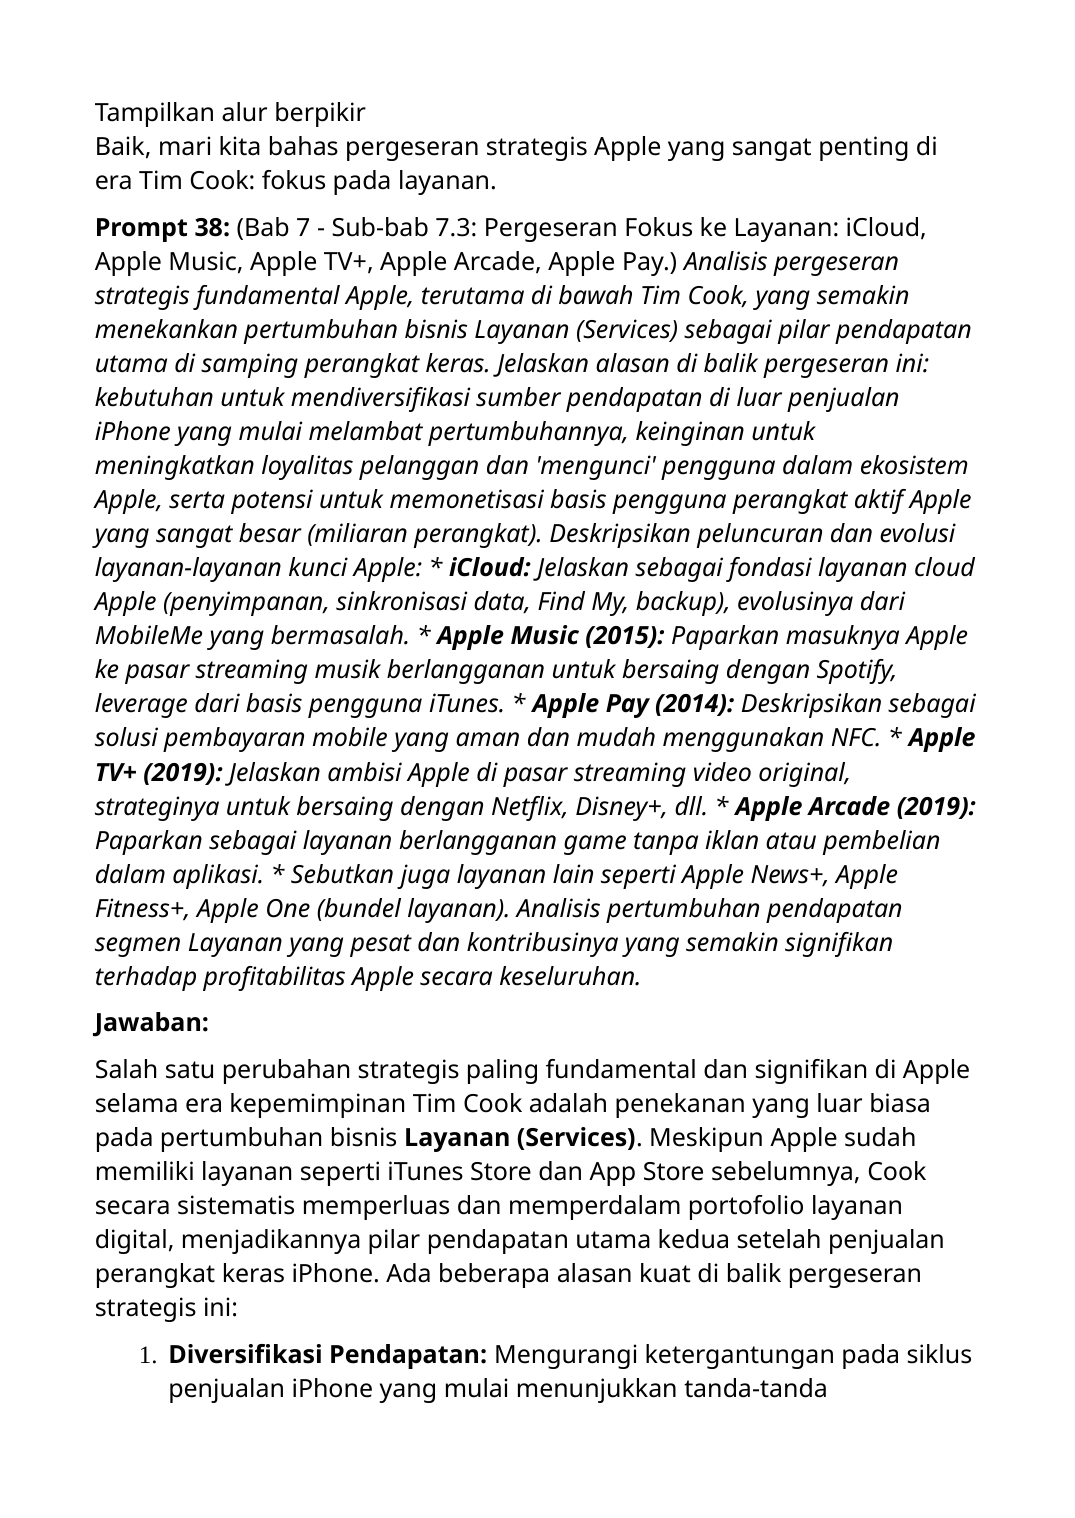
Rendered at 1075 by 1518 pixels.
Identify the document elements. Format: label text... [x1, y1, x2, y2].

text Tampilkan alur berpikir [94, 94, 980, 128]
text Baik, mari kita bahas pergeseran strategis Apple yang sangat penting di era Tim Cook: fokus pada layanan. [94, 128, 980, 197]
text Jawaban: [94, 1005, 980, 1039]
list Diversifikasi Pendapatan: Mengurangi ketergantungan pada siklus penjualan iPhone yang mulai menunjukkan tanda-tanda [139, 1337, 980, 1405]
text Prompt 38: (Bab 7 - Sub-bab 7.3: Pergeseran Fokus ke Layanan: iCloud, Apple Music, Apple TV+, Apple Arcade, Apple Pay.) Analisis pergeseran strategis fundamental Apple, terutama di bawah Tim Cook, yang semakin menekankan pertumbuhan bisnis Layanan (Services) sebagai pilar pendapatan utama di samping perangkat keras. Jelaskan alasan di balik pergeseran ini: kebutuhan untuk mendiversifikasi sumber pendapatan di luar penjualan iPhone yang mulai melambat pertumbuhannya, keinginan untuk meningkatkan loyalitas pelanggan dan 'mengunci' pengguna dalam ekosistem Apple, serta potensi untuk memonetisasi basis pengguna perangkat aktif Apple yang sangat besar (miliaran perangkat). Deskripsikan peluncuran dan evolusi layanan-layanan kunci Apple: * iCloud: Jelaskan sebagai fondasi layanan cloud Apple (penyimpanan, sinkronisasi data, Find My, backup), evolusinya dari MobileMe yang bermasalah. * Apple Music (2015): Paparkan masuknya Apple ke pasar streaming musik berlangganan untuk bersaing dengan Spotify, leverage dari basis pengguna iTunes. * Apple Pay (2014): Deskripsikan sebagai solusi pembayaran mobile yang aman dan mudah menggunakan NFC. * Apple TV+ (2019): Jelaskan ambisi Apple di pasar streaming video original, strateginya untuk bersaing dengan Netflix, Disney+, dll. * Apple Arcade (2019): Paparkan sebagai layanan berlangganan game tanpa iklan atau pembelian dalam aplikasi. * Sebutkan juga layanan lain seperti Apple News+, Apple Fitness+, Apple One (bundel layanan). Analisis pertumbuhan pendapatan segmen Layanan yang pesat dan kontribusinya yang semakin signifikan terhadap profitabilitas Apple secara keseluruhan. [94, 209, 980, 993]
text Salah satu perubahan strategis paling fundamental dan signifikan di Apple selama era kepemimpinan Tim Cook adalah penekanan yang luar biasa pada pertumbuhan bisnis Layanan (Services). Meskipun Apple sudah memiliki layanan seperti iTunes Store dan App Store sebelumnya, Cook secara sistematis memperluas dan memperdalam portofolio layanan digital, menjadikannya pilar pendapatan utama kedua setelah penjualan perangkat keras iPhone. Ada beberapa alasan kuat di balik pergeseran strategis ini: [94, 1052, 980, 1324]
